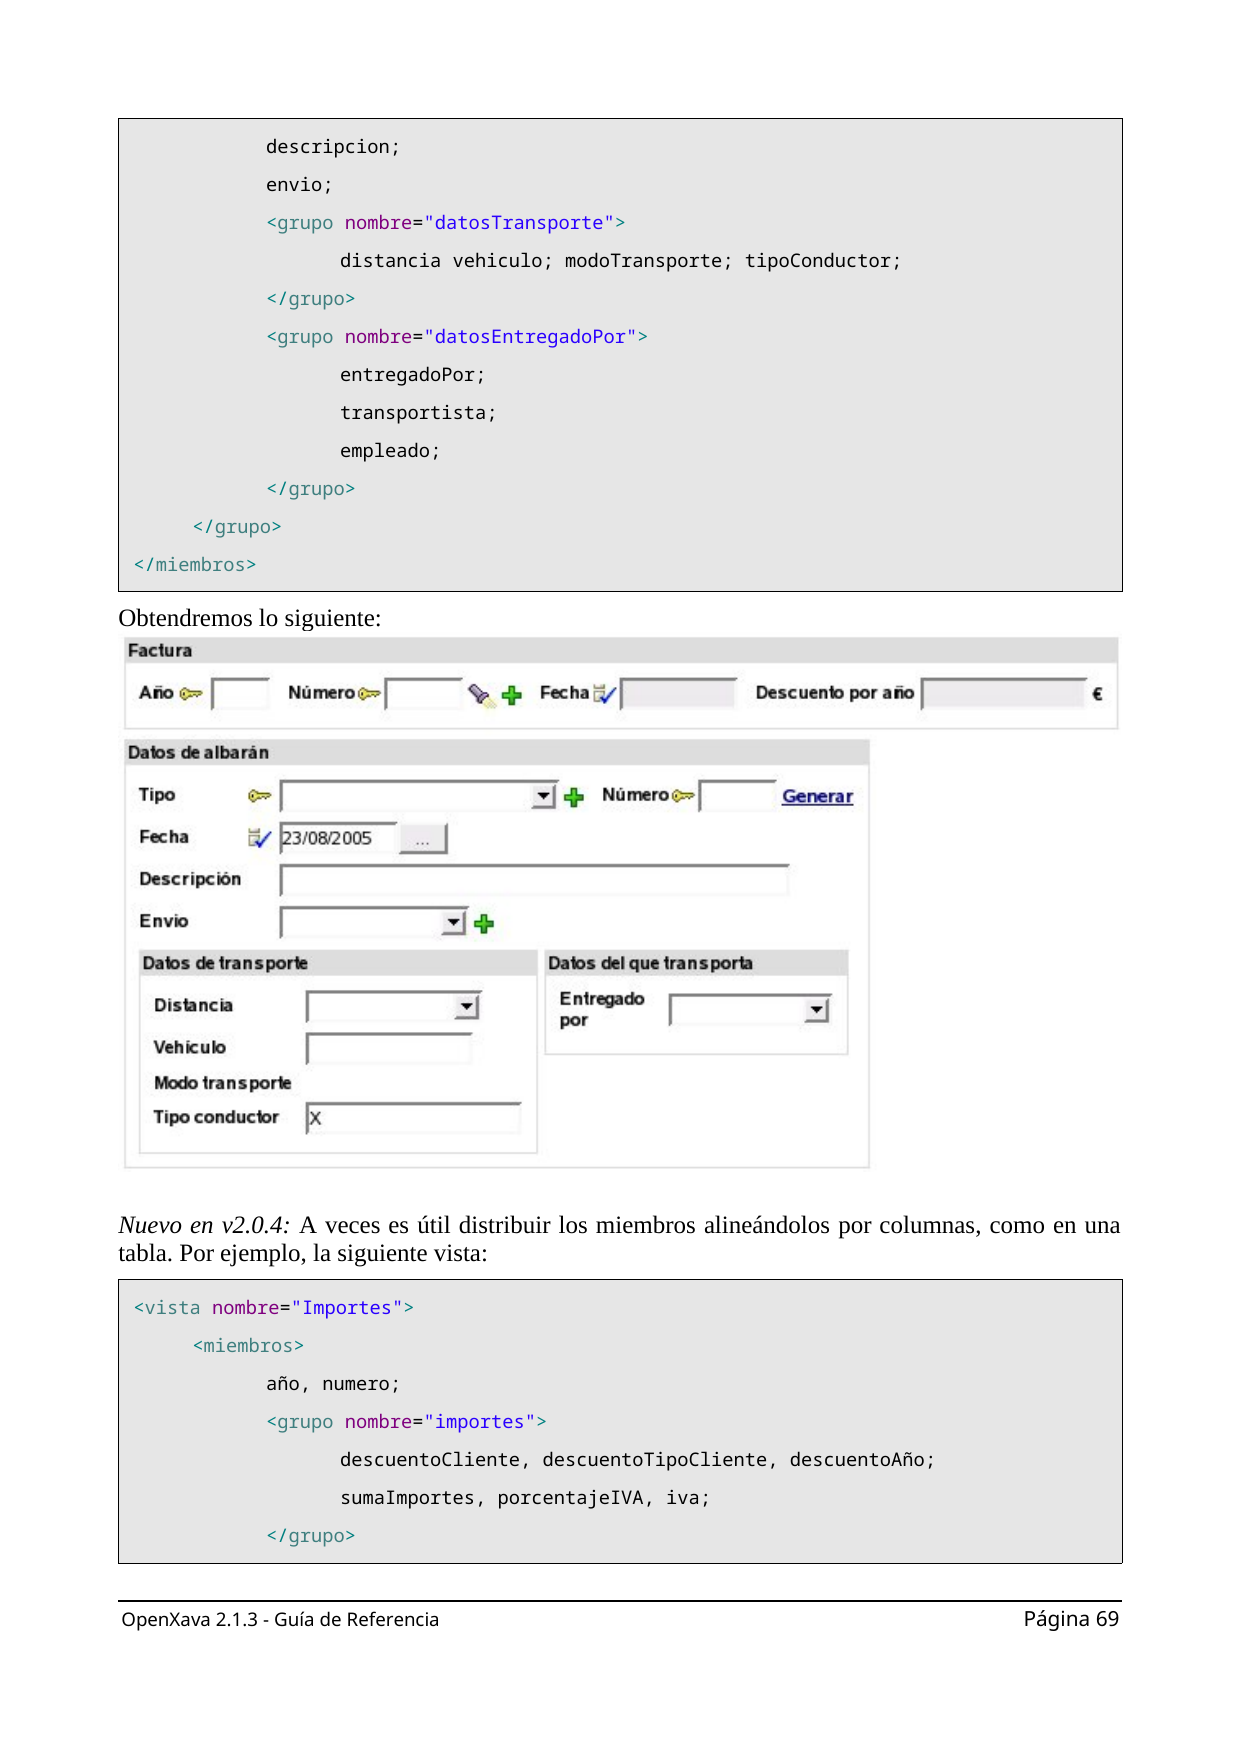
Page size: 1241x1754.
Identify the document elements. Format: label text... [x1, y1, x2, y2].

text <grupo nombre="datosEntregadoPor"> [119, 308, 1122, 346]
text </grupo> [119, 270, 1122, 308]
text transportista; [119, 384, 1122, 422]
text <grupo nombre="importes"> [119, 1393, 1122, 1431]
text <miembros> [119, 1317, 1122, 1355]
text envio; [119, 156, 1122, 194]
text descripcion; [119, 119, 1122, 156]
text entregadoPor; [119, 346, 1122, 384]
picture [118, 631, 1122, 1172]
text <grupo nombre="datosTransporte"> [119, 194, 1122, 232]
text empleado; [119, 422, 1122, 460]
text distancia vehiculo; modoTransporte; tipoConductor; [119, 232, 1122, 270]
text descuentoCliente, descuentoTipoCliente, descuentoAño; [119, 1431, 1122, 1469]
text <vista nombre="Importes"> [119, 1280, 1122, 1317]
text </miembros> [119, 536, 1122, 591]
text </grupo> [119, 1507, 1122, 1563]
text sumaImportes, porcentajeIVA, iva; [119, 1469, 1122, 1507]
text </grupo> [119, 498, 1122, 536]
text </grupo> [119, 460, 1122, 498]
text año, numero; [119, 1355, 1122, 1393]
text Obtendremos lo siguiente: [118, 604, 1122, 631]
text Nuevo en v2.0.4: A veces es útil distribuir los miembros alineándolos por columnas, como en una tabla. Por ejemplo, la siguiente vista: [118, 1211, 1122, 1267]
